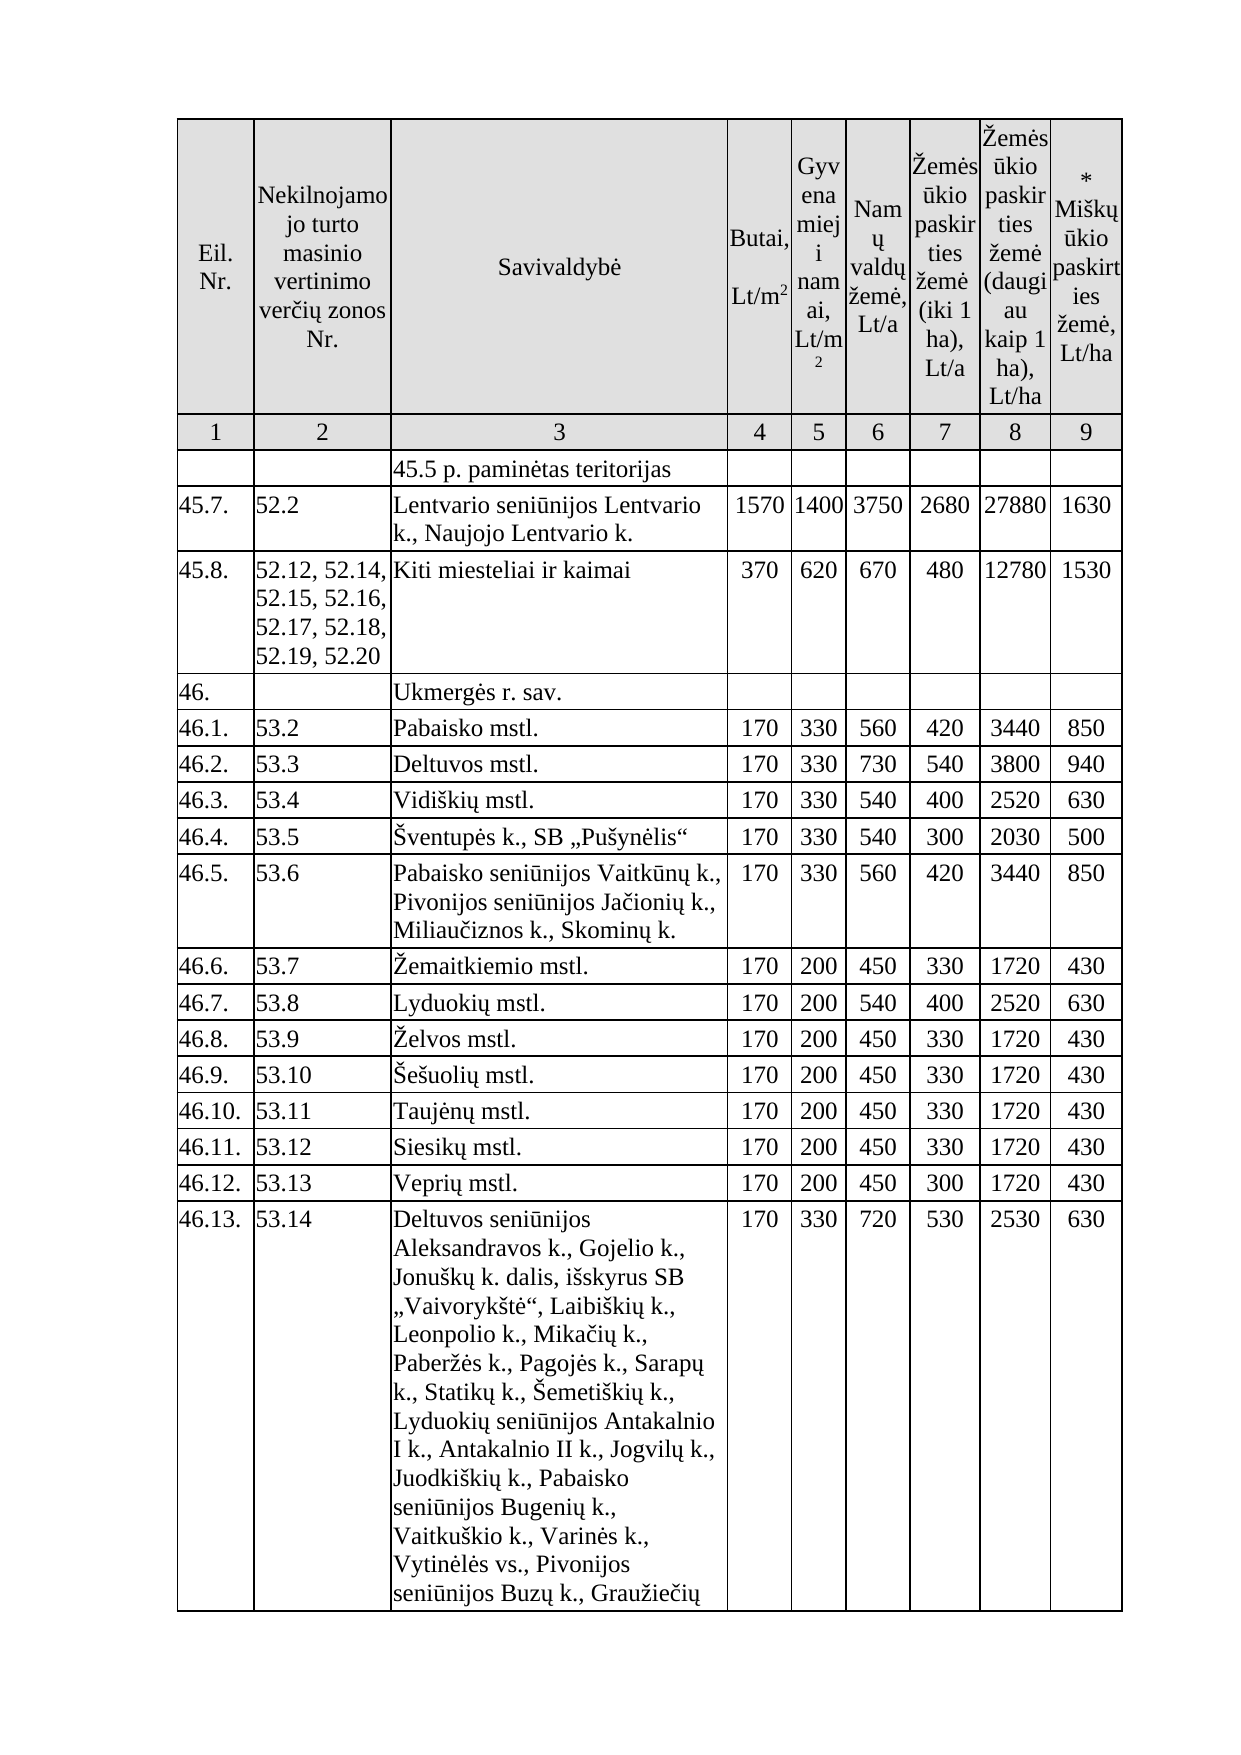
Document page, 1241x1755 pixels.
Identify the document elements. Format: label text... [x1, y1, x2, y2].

table_cell 53.2 [255, 710, 390, 745]
table_cell Lyduokių mstl. [392, 985, 727, 1019]
table_cell [1051, 674, 1121, 709]
table_header Žemės ūkio paskirties žemė (iki 1 ha), Lt/a [911, 120, 979, 413]
table_cell 9 [1051, 415, 1121, 449]
table_cell 560 [847, 710, 909, 745]
table_cell Pabaisko seniūnijos Vaitkūnų k., Pivonijos seniūnijos Jačionių k., Miliaučiznos k., Skominų k. [392, 855, 727, 947]
table_cell 53.3 [255, 747, 390, 781]
table_cell 46.10. [178, 1093, 253, 1128]
table_cell 200 [792, 1021, 845, 1055]
table_cell 720 [847, 1202, 909, 1610]
table_cell 52.12, 52.14, 52.15, 52.16, 52.17, 52.18, 52.19, 52.20 [255, 552, 390, 673]
table_cell Ukmergės r. sav. [392, 674, 727, 709]
table_cell 45.8. [178, 552, 253, 673]
table_cell 430 [1051, 949, 1121, 983]
table_cell 430 [1051, 1021, 1121, 1055]
table_cell 46.12. [178, 1166, 253, 1200]
table_cell 53.9 [255, 1021, 390, 1055]
table_cell [911, 674, 979, 709]
table_cell 3440 [981, 710, 1050, 745]
table_cell 53.10 [255, 1057, 390, 1092]
table_cell 46.7. [178, 985, 253, 1019]
table_cell 45.7. [178, 487, 253, 550]
table_cell 200 [792, 1129, 845, 1164]
table_cell 940 [1051, 747, 1121, 781]
table_cell 3 [392, 415, 727, 449]
table_cell 200 [792, 1093, 845, 1128]
table_cell 170 [728, 985, 791, 1019]
table_cell 52.2 [255, 487, 390, 550]
table_cell 170 [728, 855, 791, 947]
table_cell 1720 [981, 1129, 1050, 1164]
table_cell 2030 [981, 819, 1050, 853]
table_cell 450 [847, 1093, 909, 1128]
table_cell 8 [981, 415, 1050, 449]
table_cell 200 [792, 985, 845, 1019]
table_cell [255, 674, 390, 709]
table_cell 1630 [1051, 487, 1121, 550]
table_cell 1720 [981, 949, 1050, 983]
table_cell 170 [728, 1129, 791, 1164]
table_cell 540 [847, 783, 909, 817]
table_header Namų valdų žemė, Lt/a [847, 120, 909, 413]
table_cell 330 [792, 783, 845, 817]
table_cell 53.12 [255, 1129, 390, 1164]
table_cell 530 [911, 1202, 979, 1610]
table_cell Siesikų mstl. [392, 1129, 727, 1164]
table_cell 330 [911, 1057, 979, 1092]
table_cell 4 [728, 415, 791, 449]
table_cell 12780 [981, 552, 1050, 673]
table_cell 450 [847, 1129, 909, 1164]
table_cell 330 [911, 1093, 979, 1128]
table_cell [981, 451, 1050, 485]
table_cell 53.6 [255, 855, 390, 947]
table_cell 2530 [981, 1202, 1050, 1610]
table_cell [981, 674, 1050, 709]
table_cell 1720 [981, 1057, 1050, 1092]
table_cell 330 [911, 1021, 979, 1055]
table_cell 540 [911, 747, 979, 781]
table_cell 46.9. [178, 1057, 253, 1092]
table_cell [792, 674, 845, 709]
table_cell 1 [178, 415, 253, 449]
table_cell 45.5 p. paminėtas teritorijas [392, 451, 727, 485]
table_cell [728, 451, 791, 485]
table_cell 53.13 [255, 1166, 390, 1200]
table_cell Deltuvos mstl. [392, 747, 727, 781]
table_cell [178, 451, 253, 485]
table_cell 540 [847, 819, 909, 853]
table_cell Vidiškių mstl. [392, 783, 727, 817]
table_cell Šventupės k., SB „Pušynėlis“ [392, 819, 727, 853]
table_cell 200 [792, 1166, 845, 1200]
table_cell 53.5 [255, 819, 390, 853]
table_cell 170 [728, 710, 791, 745]
table_cell 46.1. [178, 710, 253, 745]
table_cell [911, 451, 979, 485]
table_cell 46.13. [178, 1202, 253, 1610]
table_cell 400 [911, 783, 979, 817]
table_cell 630 [1051, 783, 1121, 817]
table_cell 53.7 [255, 949, 390, 983]
table_cell 46.5. [178, 855, 253, 947]
table_cell 850 [1051, 855, 1121, 947]
table_cell Lentvario seniūnijos Lentvario k., Naujojo Lentvario k. [392, 487, 727, 550]
table_cell 1720 [981, 1021, 1050, 1055]
table_cell 630 [1051, 1202, 1121, 1610]
table_cell 46. [178, 674, 253, 709]
table_cell 330 [792, 1202, 845, 1610]
table_cell 3750 [847, 487, 909, 550]
table_cell 200 [792, 1057, 845, 1092]
table_cell 330 [792, 855, 845, 947]
table_header Žemės ūkio paskirties žemė (daugiau kaip 1 ha), Lt/ha [981, 120, 1050, 413]
table_cell [255, 451, 390, 485]
table_cell 1570 [728, 487, 791, 550]
table_cell 620 [792, 552, 845, 673]
table_cell 430 [1051, 1057, 1121, 1092]
table_cell 430 [1051, 1129, 1121, 1164]
table_cell Pabaisko mstl. [392, 710, 727, 745]
table_cell 850 [1051, 710, 1121, 745]
table_cell 170 [728, 783, 791, 817]
table_cell [847, 674, 909, 709]
table_cell 330 [792, 710, 845, 745]
table_cell 420 [911, 855, 979, 947]
table_cell 1720 [981, 1093, 1050, 1128]
table_cell 450 [847, 1166, 909, 1200]
table_cell 420 [911, 710, 979, 745]
table_cell 730 [847, 747, 909, 781]
table_cell 330 [911, 1129, 979, 1164]
table_cell 46.8. [178, 1021, 253, 1055]
table_cell 7 [911, 415, 979, 449]
table_cell Žemaitkiemio mstl. [392, 949, 727, 983]
table_cell 46.3. [178, 783, 253, 817]
table_cell 170 [728, 1057, 791, 1092]
table_header * Miškų ūkio paskirties žemė, Lt/ha [1051, 120, 1121, 413]
table_cell 170 [728, 747, 791, 781]
table_header Gyvenamieji namai, Lt/m2 [792, 120, 845, 413]
table_cell 2 [255, 415, 390, 449]
table_cell 330 [911, 949, 979, 983]
table_cell 400 [911, 985, 979, 1019]
table_cell 170 [728, 819, 791, 853]
table_cell 53.11 [255, 1093, 390, 1128]
table_cell 1530 [1051, 552, 1121, 673]
table_cell [1051, 451, 1121, 485]
table_cell 46.6. [178, 949, 253, 983]
table_cell 27880 [981, 487, 1050, 550]
table_cell 560 [847, 855, 909, 947]
table_cell 6 [847, 415, 909, 449]
table_cell 370 [728, 552, 791, 673]
table_header Eil. Nr. [178, 120, 253, 413]
table_header Nekilnojamojo turto masinio vertinimo verčių zonos Nr. [255, 120, 390, 413]
table_cell 430 [1051, 1093, 1121, 1128]
table_cell 170 [728, 1166, 791, 1200]
table_cell 3440 [981, 855, 1050, 947]
table_cell 53.4 [255, 783, 390, 817]
table_cell 450 [847, 1021, 909, 1055]
table_cell 670 [847, 552, 909, 673]
table_cell 53.14 [255, 1202, 390, 1610]
table_cell 300 [911, 819, 979, 853]
table_cell 46.2. [178, 747, 253, 781]
table_cell 300 [911, 1166, 979, 1200]
table_cell 480 [911, 552, 979, 673]
table_cell Kiti miesteliai ir kaimai [392, 552, 727, 673]
table_cell Želvos mstl. [392, 1021, 727, 1055]
table_cell 450 [847, 1057, 909, 1092]
table_cell Veprių mstl. [392, 1166, 727, 1200]
table_cell 170 [728, 1021, 791, 1055]
table_cell 630 [1051, 985, 1121, 1019]
table_cell 170 [728, 1093, 791, 1128]
table_cell [728, 674, 791, 709]
table_cell Šešuolių mstl. [392, 1057, 727, 1092]
table_cell 450 [847, 949, 909, 983]
table_cell 170 [728, 949, 791, 983]
table_header Butai, Lt/m2 [728, 120, 791, 413]
table_cell 1400 [792, 487, 845, 550]
table_cell 2680 [911, 487, 979, 550]
table_cell 170 [728, 1202, 791, 1610]
table_cell 46.4. [178, 819, 253, 853]
table_cell 3800 [981, 747, 1050, 781]
table_cell 330 [792, 819, 845, 853]
table_cell 500 [1051, 819, 1121, 853]
table_cell 200 [792, 949, 845, 983]
table_cell 5 [792, 415, 845, 449]
table_header Savivaldybė [392, 120, 727, 413]
table_cell 330 [792, 747, 845, 781]
table_cell [792, 451, 845, 485]
table_cell 46.11. [178, 1129, 253, 1164]
table_cell 540 [847, 985, 909, 1019]
table_cell 53.8 [255, 985, 390, 1019]
table_cell 430 [1051, 1166, 1121, 1200]
table_cell 2520 [981, 985, 1050, 1019]
table_cell 2520 [981, 783, 1050, 817]
table_cell Taujėnų mstl. [392, 1093, 727, 1128]
table_cell Deltuvos seniūnijos Aleksandravos k., Gojelio k., Jonuškų k. dalis, išskyrus SB „Vaivorykštė“, Laibiškių k., Leonpolio k., Mikačių k., Paberžės k., Pagojės k., Sarapų k., Statikų k., Šemetiškių k., Lyduokių seniūnijos Antakalnio I k., Antakalnio II k., Jogvilų k., Juodkiškių k., Pabaisko seniūnijos Bugenių k., Vaitkuškio k., Varinės k., Vytinėlės vs., Pivonijos seniūnijos Buzų k., Graužiečių [392, 1202, 727, 1610]
table_cell 1720 [981, 1166, 1050, 1200]
table_cell [847, 451, 909, 485]
